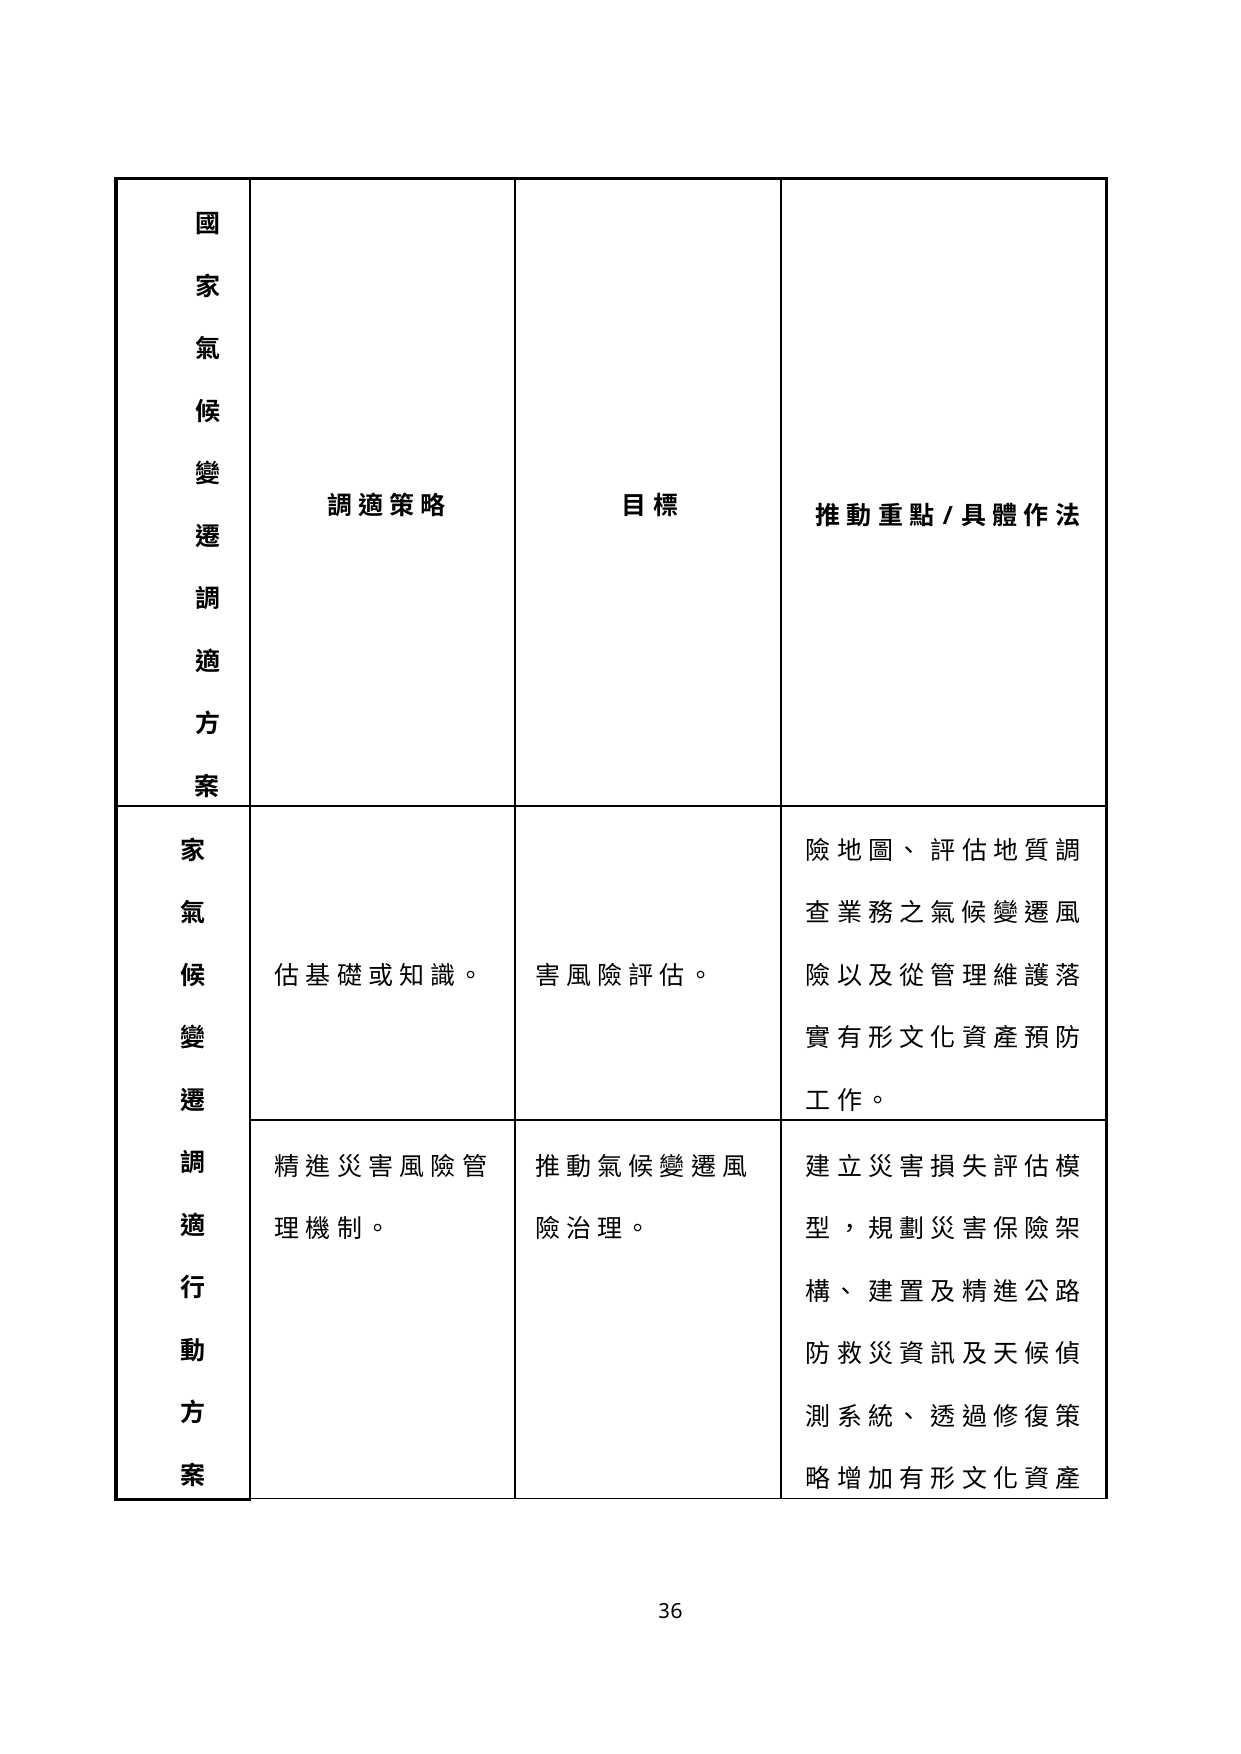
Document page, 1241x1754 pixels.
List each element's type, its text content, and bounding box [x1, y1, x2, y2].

table_cell 家氣候變遷調適行動方案 [118, 807, 249, 1497]
table_header 推動重點/具體作法 [782, 180, 1105, 805]
table_cell 精進災害風險管理機制。 [251, 1121, 514, 1497]
table_cell 害風險評估。 [516, 807, 780, 1119]
table_cell 估基礎或知識。 [251, 807, 514, 1119]
table_header 目標 [516, 180, 780, 805]
table_header 國家氣候變遷調適方案 [118, 180, 249, 805]
table_cell 推動氣候變遷風險治理。 [516, 1121, 780, 1497]
table_cell 建立災害損失評估模型，規劃災害保險架構、建置及精進公路防救災資訊及天候偵測系統、透過修復策略增加有形文化資產 [782, 1121, 1105, 1497]
table_cell 險地圖、評估地質調查業務之氣候變遷風險以及從管理維護落實有形文化資產預防工作。 [782, 807, 1105, 1119]
table_header 調適策略 [251, 180, 514, 805]
